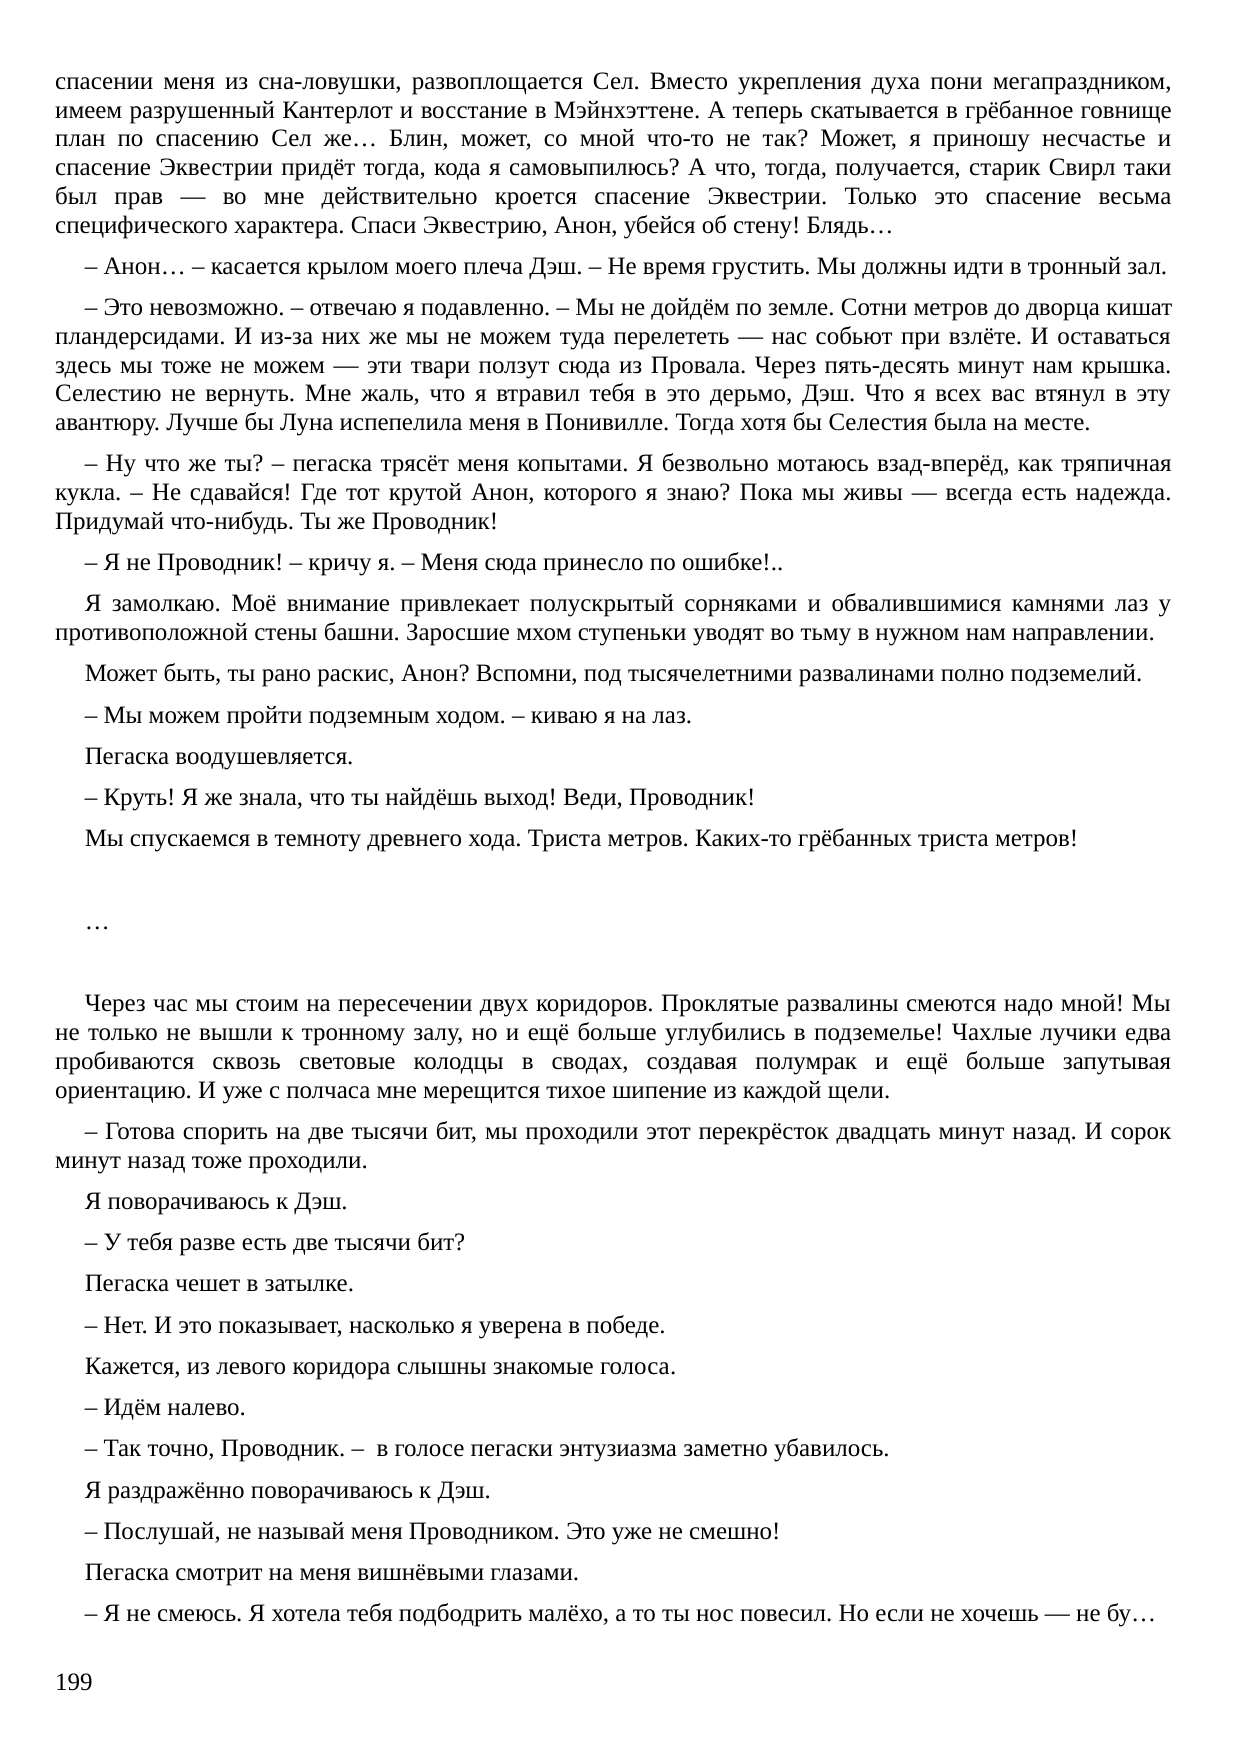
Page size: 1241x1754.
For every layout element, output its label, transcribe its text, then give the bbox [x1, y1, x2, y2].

text … [55, 906, 1173, 935]
text Пегаска смотрит на меня вишнёвыми глазами. [55, 1557, 1173, 1586]
text Пегаска чешет в затылке. [55, 1268, 1173, 1297]
text – Круть! Я же знала, что ты найдёшь выход! Веди, Проводник! [55, 782, 1173, 811]
text Кажется, из левого коридора слышны знакомые голоса. [55, 1351, 1173, 1380]
text – Анон… – касается крылом моего плеча Дэш. – Не время грустить. Мы должны идти в тронный зал. [55, 251, 1173, 280]
text – Нет. И это показывает, насколько я уверена в победе. [55, 1310, 1173, 1338]
text – Идём налево. [55, 1392, 1173, 1421]
text Я раздражённо поворачиваюсь к Дэш. [55, 1475, 1173, 1503]
text Может быть, ты рано раскис, Анон? Вспомни, под тысячелетними развалинами полно подземелий. [55, 658, 1173, 687]
text Я поворачиваюсь к Дэш. [55, 1186, 1173, 1215]
text спасении меня из сна-ловушки, развоплощается Сел. Вместо укрепления духа пони мегапраздником, имеем разрушенный Кантерлот и восстание в Мэйнхэттене. А теперь скатывается в грёбанное говнище план по спасению Сел же… Блин, может, со мной что-то не так? Может, я приношу несчастье и спасение Эквестрии придёт тогда, кода я самовыпилюсь? А что, тогда, получается, старик Свирл таки был прав — во мне действительно кроется спасение Эквестрии. Только это спасение весьма специфического характера. Спаси Эквестрию, Анон, убейся об стену! Блядь… [55, 66, 1173, 238]
text Через час мы стоим на пересечении двух коридоров. Проклятые развалины смеются надо мной! Мы не только не вышли к тронному залу, но и ещё больше углубились в подземелье! Чахлые лучики едва пробиваются сквозь световые колодцы в сводах, создавая полумрак и ещё больше запутывая ориентацию. И уже с полчаса мне мерещится тихое шипение из каждой щели. [55, 988, 1173, 1103]
text – Мы можем пройти подземным ходом. – киваю я на лаз. [55, 700, 1173, 728]
text – Я не смеюсь. Я хотела тебя подбодрить малёхо, а то ты нос повесил. Но если не хочешь — не бу… [55, 1598, 1173, 1627]
text Пегаска воодушевляется. [55, 741, 1173, 770]
text – Послушай, не называй меня Проводником. Это уже не смешно! [55, 1516, 1173, 1545]
text – Я не Проводник! – кричу я. – Меня сюда принесло по ошибке!.. [55, 547, 1173, 576]
text Я замолкаю. Моё внимание привлекает полускрытый сорняками и обвалившимися камнями лаз у противоположной стены башни. Заросшие мхом ступеньки уводят во тьму в нужном нам направлении. [55, 588, 1173, 646]
text – Так точно, Проводник. – в голосе пегаски энтузиазма заметно убавилось. [55, 1433, 1173, 1462]
text – Готова спорить на две тысячи бит, мы проходили этот перекрёсток двадцать минут назад. И сорок минут назад тоже проходили. [55, 1116, 1173, 1173]
text – У тебя разве есть две тысячи бит? [55, 1227, 1173, 1256]
text – Это невозможно. – отвечаю я подавленно. – Мы не дойдём по земле. Сотни метров до дворца кишат пландерсидами. И из-за них же мы не можем туда перелететь — нас собьют при взлёте. И оставаться здесь мы тоже не можем — эти твари ползут сюда из Провала. Через пять-десять минут нам крышка. Селестию не вернуть. Мне жаль, что я втравил тебя в это дерьмо, Дэш. Что я всех вас втянул в эту авантюру. Лучше бы Луна испепелила меня в Понивилле. Тогда хотя бы Селестия была на месте. [55, 292, 1173, 436]
text Мы спускаемся в темноту древнего хода. Триста метров. Каких-то грёбанных триста метров! [55, 823, 1173, 852]
text – Ну что же ты? – пегаска трясёт меня копытами. Я безвольно мотаюсь взад-вперёд, как тряпичная кукла. – Не сдавайся! Где тот крутой Анон, которого я знаю? Пока мы живы — всегда есть надежда. Придумай что-нибудь. Ты же Проводник! [55, 448, 1173, 535]
